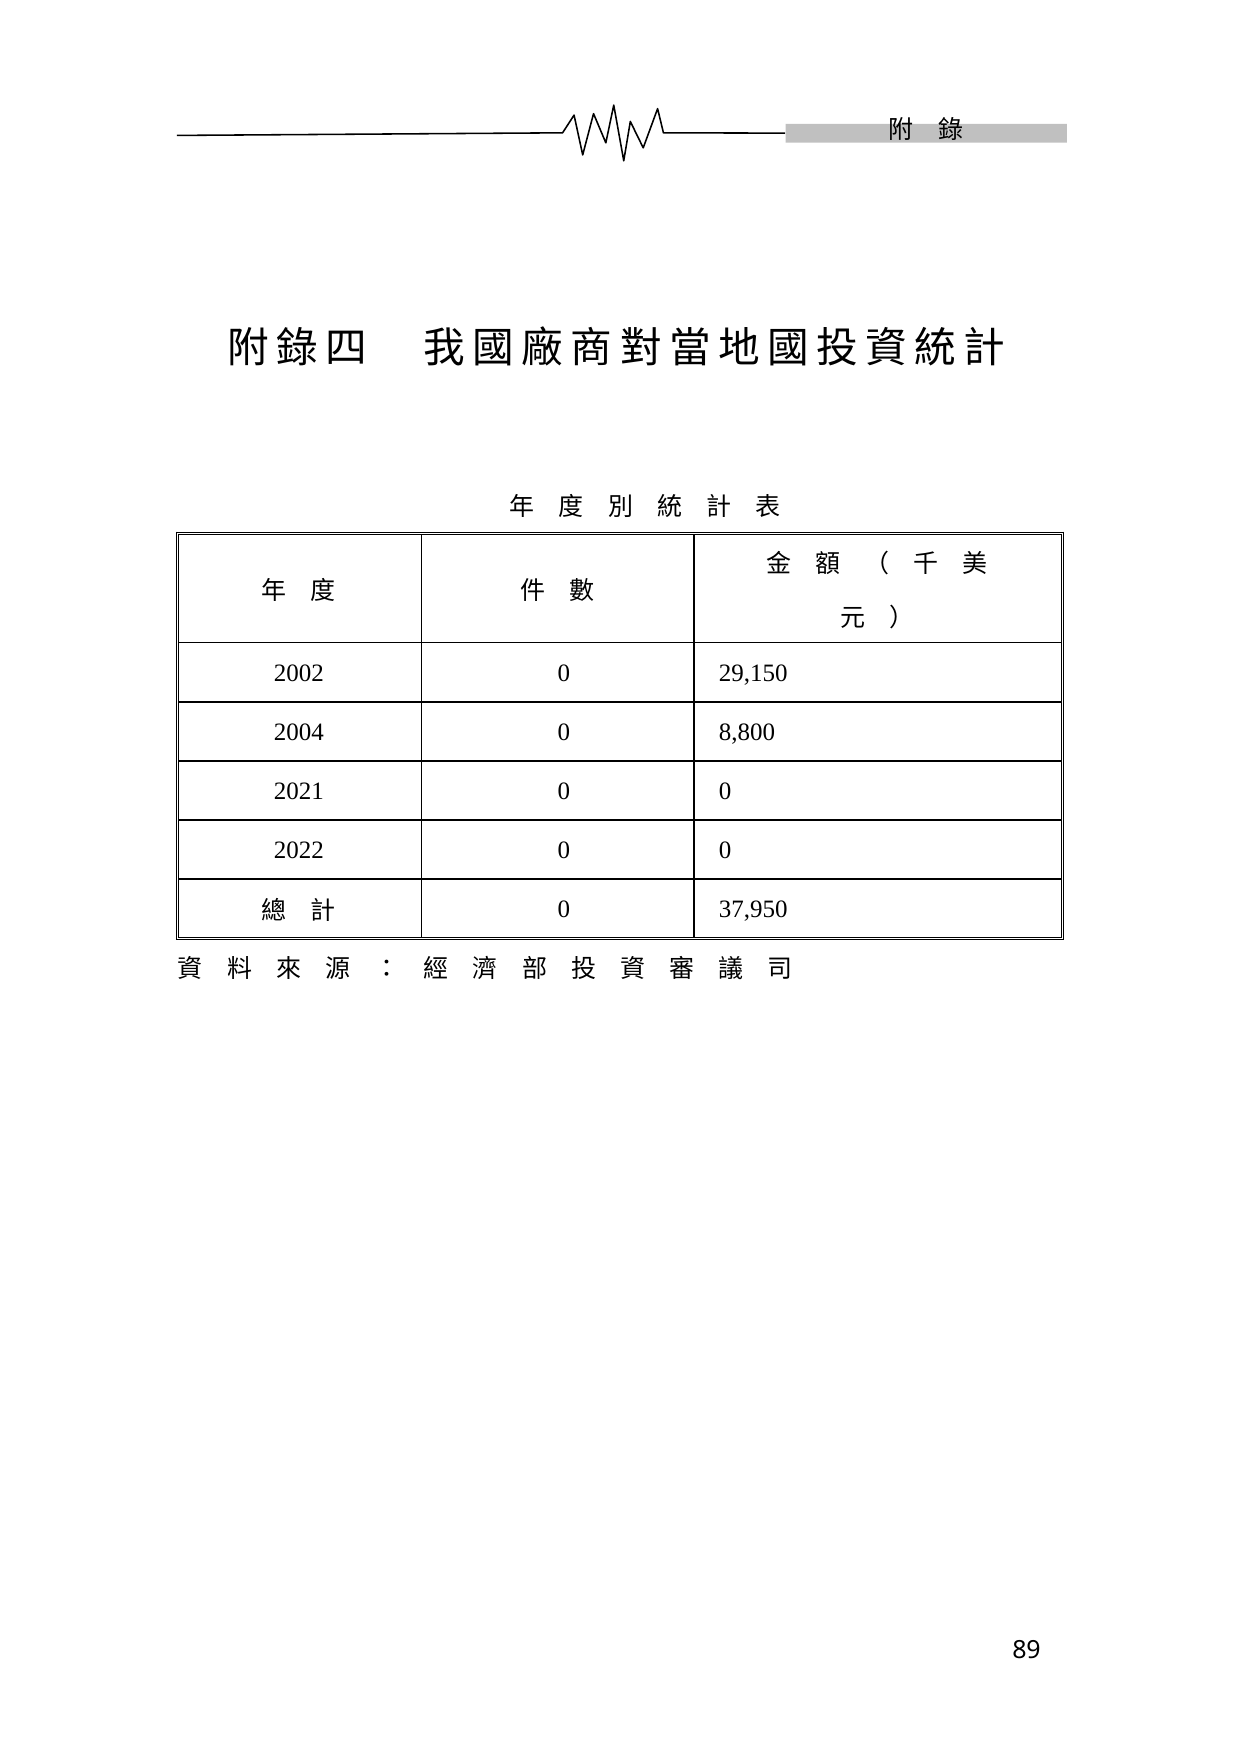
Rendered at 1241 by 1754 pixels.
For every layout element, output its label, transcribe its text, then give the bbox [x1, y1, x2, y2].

table_cell 0 [422, 821, 693, 878]
text 附錄四 我國廠商對當地國投資統計 [178, 291, 1063, 398]
table_cell 總計 [179, 880, 421, 937]
table_cell 37,950 [695, 880, 1061, 937]
text 年度別統計表 [178, 478, 1063, 532]
table_header 金額（千美元） [695, 535, 1061, 642]
table_header 年度 [179, 535, 421, 642]
table_cell 2022 [179, 821, 421, 878]
table_cell 29,150 [695, 643, 1061, 701]
table_cell 0 [422, 762, 693, 819]
table_cell 0 [422, 703, 693, 760]
table_cell 2021 [179, 762, 421, 819]
table_cell 0 [422, 643, 693, 701]
text 資料來源：經濟部投資審議司 [178, 940, 1063, 994]
table_cell 0 [695, 762, 1061, 819]
table_cell 0 [422, 880, 693, 937]
table_header 件數 [422, 535, 693, 642]
table_cell 8,800 [695, 703, 1061, 760]
table_cell 2004 [179, 703, 421, 760]
table_cell 0 [695, 821, 1061, 878]
table_cell 2002 [179, 643, 421, 701]
